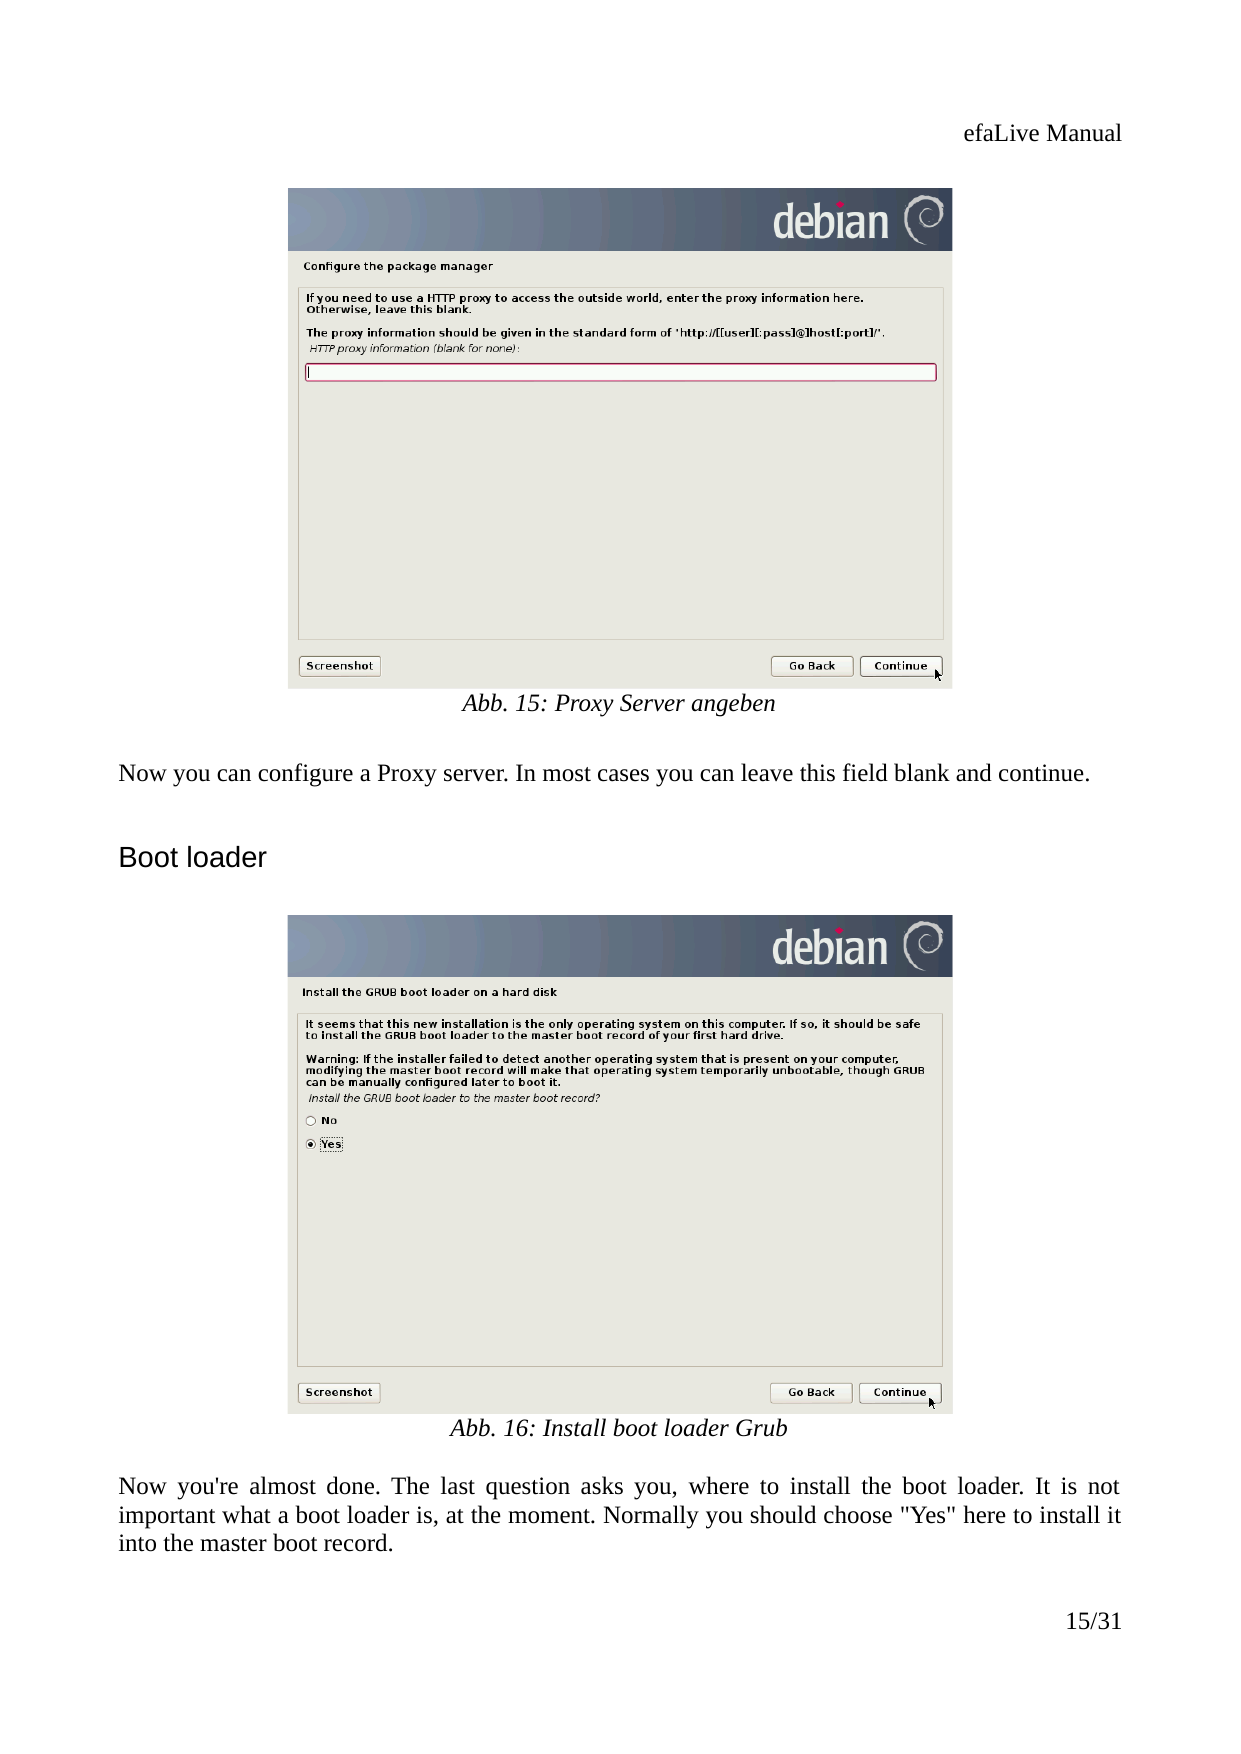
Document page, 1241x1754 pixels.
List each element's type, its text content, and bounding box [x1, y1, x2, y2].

picture [287, 915, 953, 1414]
text Now you're almost done. The last question asks you, where to install the boot loader. It is not important what a boot loader is, at the moment. Normally you should choose "Yes" here to install it into the master boot record. [118, 1471, 1122, 1557]
subtitle Boot loader [118, 840, 1122, 874]
text Abb. 16: Install boot loader Grub [287, 1414, 953, 1442]
text Now you can configure a Proxy server. In most cases you can leave this field blank and continue. [118, 758, 1122, 786]
picture [287, 188, 953, 689]
text Abb. 15: Proxy Server angeben [288, 689, 952, 717]
